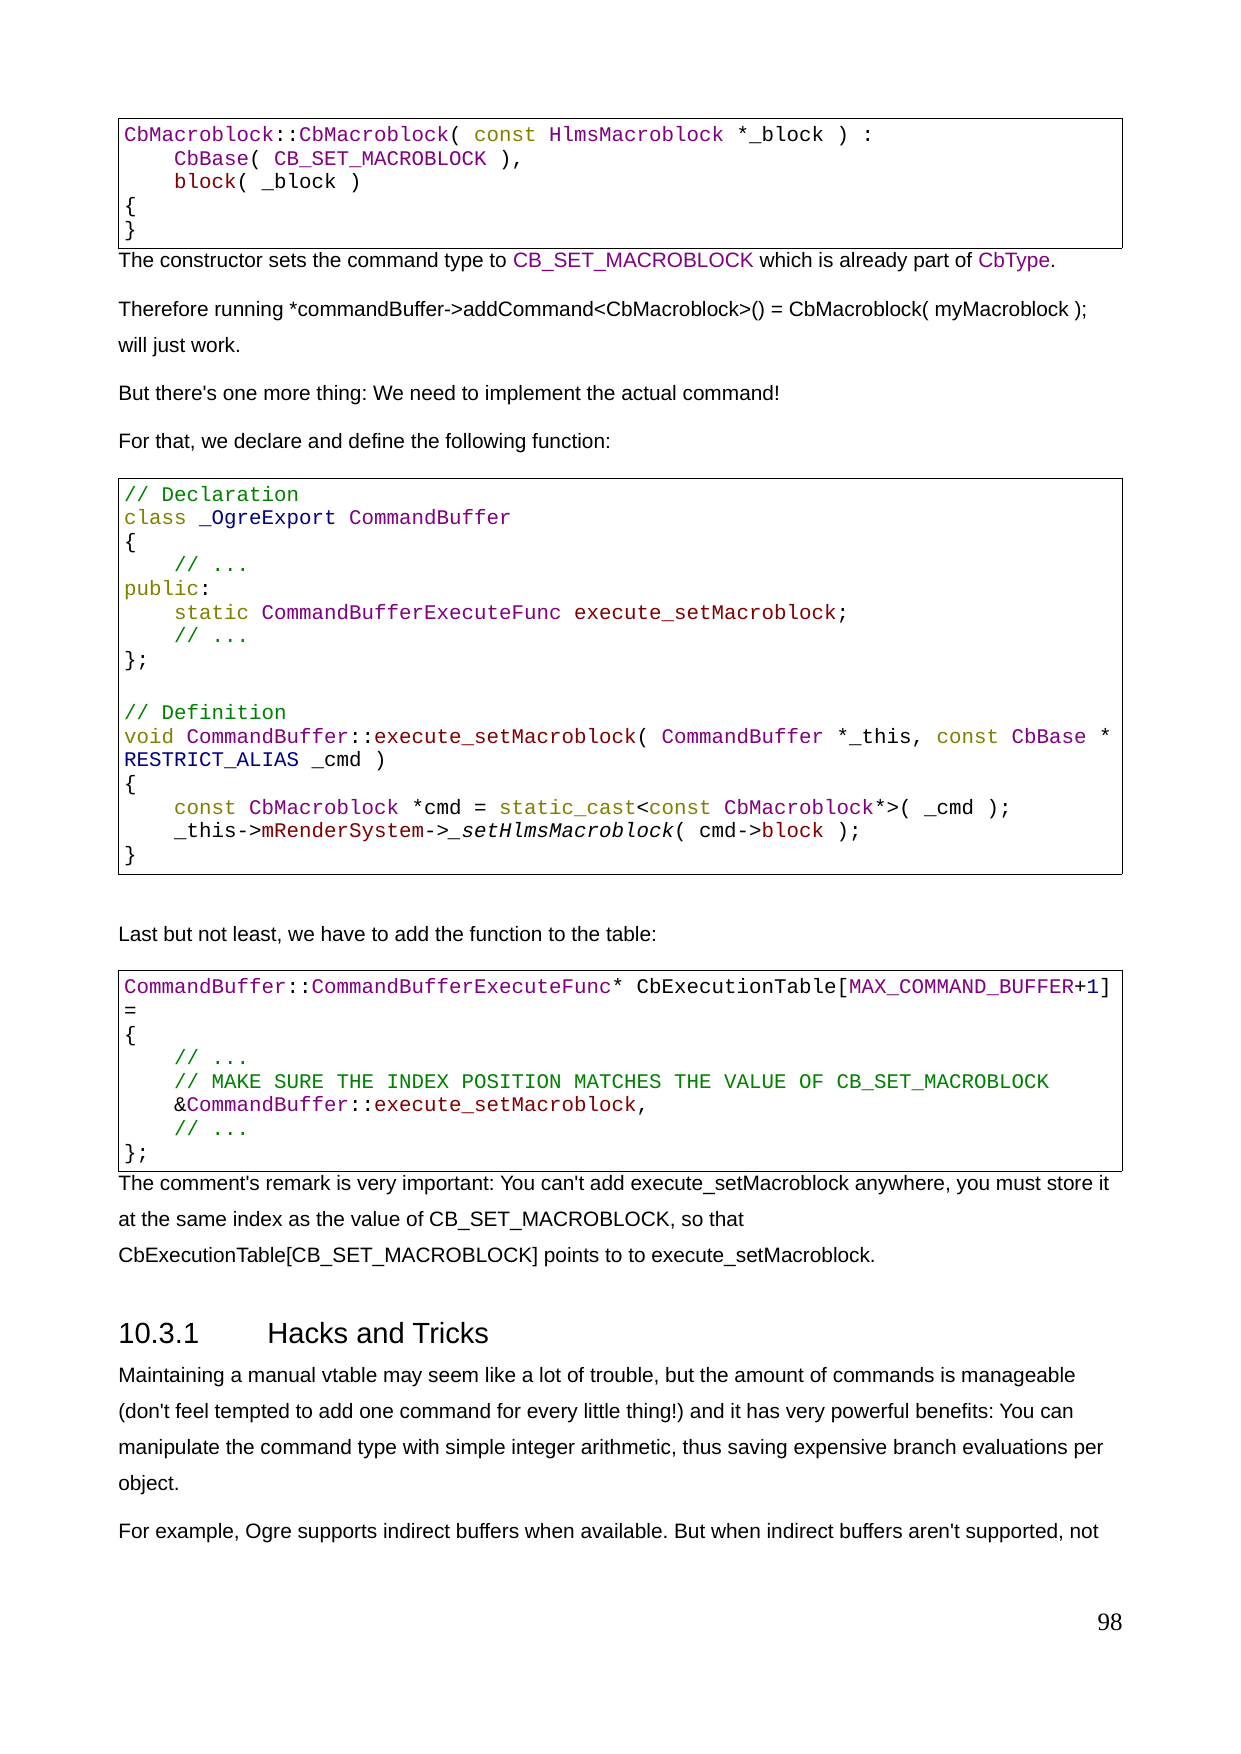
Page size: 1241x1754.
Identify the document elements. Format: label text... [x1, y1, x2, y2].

text Last but not least, we have to add the function to the table: [118, 922, 1122, 946]
text For example, Ogre supports indirect buffers when available. But when indirect buffers aren't supported, not [118, 1519, 1122, 1543]
table_header // Declaration class _OgreExport CommandBuffer { // ... public: static CommandBufferExecuteFunc execute_setMacroblock; // ... }; // Definition void CommandBuffer::execute_setMacroblock( CommandBuffer *_this, const CbBase * RESTRICT_ALIAS _cmd ) { const CbMacroblock *cmd = static_cast<const CbMacroblock*>( _cmd ); _this->mRenderSystem->_setHlmsMacroblock( cmd->block ); } [119, 479, 1122, 873]
text But there's one more thing: We need to implement the actual command! [118, 381, 1122, 405]
text The constructor sets the command type to CB_SET_MACROBLOCK which is already part of CbType. [118, 249, 1122, 272]
table_header CommandBuffer::CommandBufferExecuteFunc* CbExecutionTable[MAX_COMMAND_BUFFER+1] = { // ... // MAKE SURE THE INDEX POSITION MATCHES THE VALUE OF CB_SET_MACROBLOCK &CommandBuffer::execute_setMacroblock, // ... }; [119, 971, 1122, 1171]
text Maintaining a manual vtable may seem like a lot of trouble, but the amount of commands is manageable (don't feel tempted to add one command for every little thing!) and it has very powerful benefits: You can manipulate the command type with simple integer arithmetic, thus saving expensive branch evaluations per object. [118, 1363, 1122, 1494]
text Therefore running *commandBuffer->addCommand<CbMacroblock>() = CbMacroblock( myMacroblock ); will just work. [118, 296, 1122, 356]
text The comment's remark is very important: You can't add execute_setMacroblock anywhere, you must store it at the same index as the value of CB_SET_MACROBLOCK, so that CbExecutionTable[CB_SET_MACROBLOCK] points to to execute_setMacroblock. [118, 1172, 1122, 1267]
text For that, we declare and define the following function: [118, 429, 1122, 453]
subtitle Hacks and Tricks [118, 1317, 1122, 1350]
table_header CbMacroblock::CbMacroblock( const HlmsMacroblock *_block ) : CbBase( CB_SET_MACROBLOCK ), block( _block ) { } [119, 119, 1122, 248]
